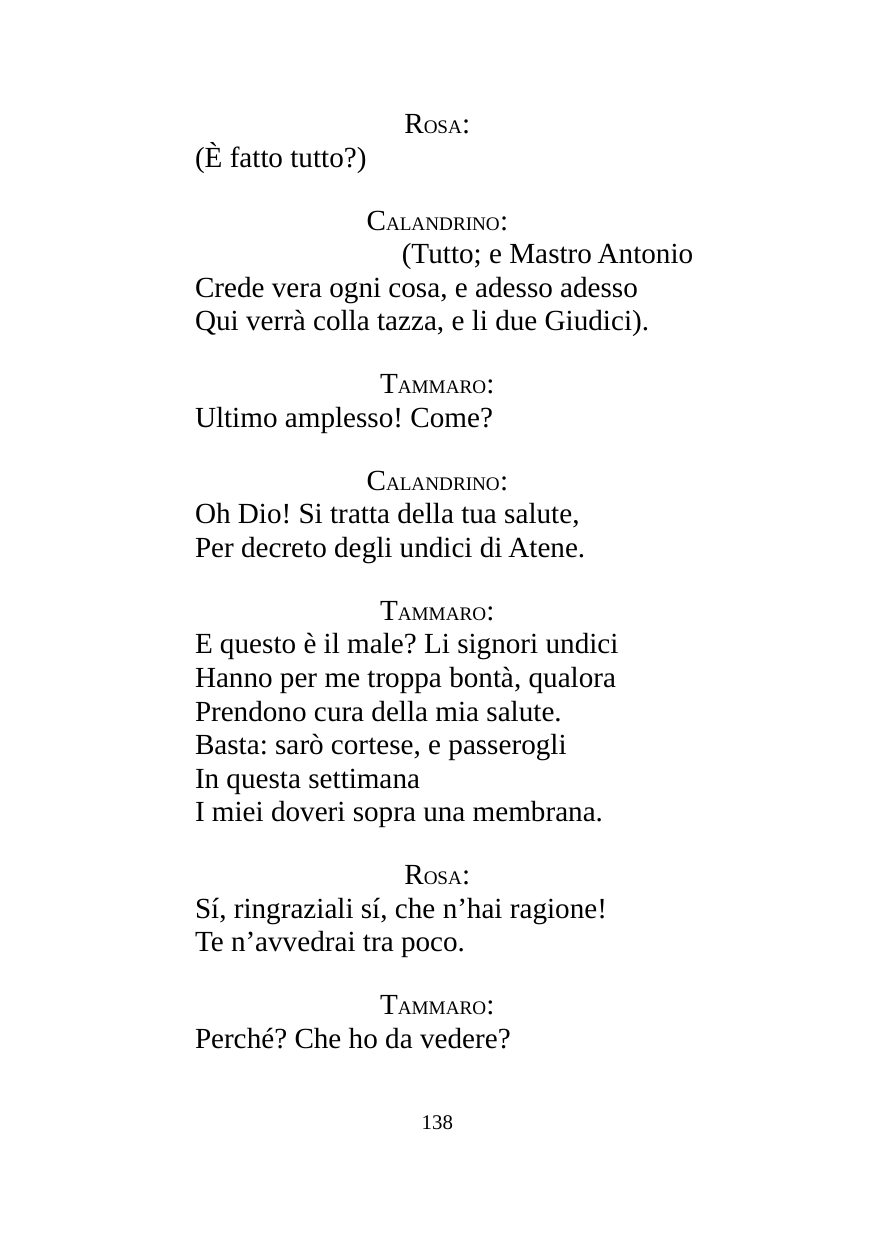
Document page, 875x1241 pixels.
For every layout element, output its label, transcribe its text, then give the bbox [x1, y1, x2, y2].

text Tammaro: [106, 987, 768, 1021]
text Oh Dio! Si tratta della tua salute, Per decreto degli undici di Atene. [195, 497, 768, 564]
text Rosa: [106, 106, 768, 140]
text Calandrino: [106, 203, 768, 236]
text (Tutto; e Mastro Antonio [342, 236, 768, 270]
text Tammaro: [106, 593, 768, 627]
text Crede vera ogni cosa, e adesso adesso Qui verrà colla tazza, e li due Giudici). [195, 270, 768, 337]
text Ultimo amplesso! Come? [195, 400, 768, 433]
text Rosa: [106, 857, 768, 891]
text Sí, ringraziali sí, che n’hai ragione! Te n’avvedrai tra poco. [195, 891, 768, 958]
text Calandrino: [106, 463, 768, 497]
text Perché? Che ho da vedere? [195, 1021, 768, 1054]
text Tammaro: [106, 366, 768, 400]
text E questo è il male? Li signori undici Hanno per me troppa bontà, qualora Prendono cura della mia salute. Basta: sarò cortese, e passerogli In questa settimana I miei doveri sopra una membrana. [195, 627, 768, 828]
text (È fatto tutto?) [195, 140, 768, 173]
